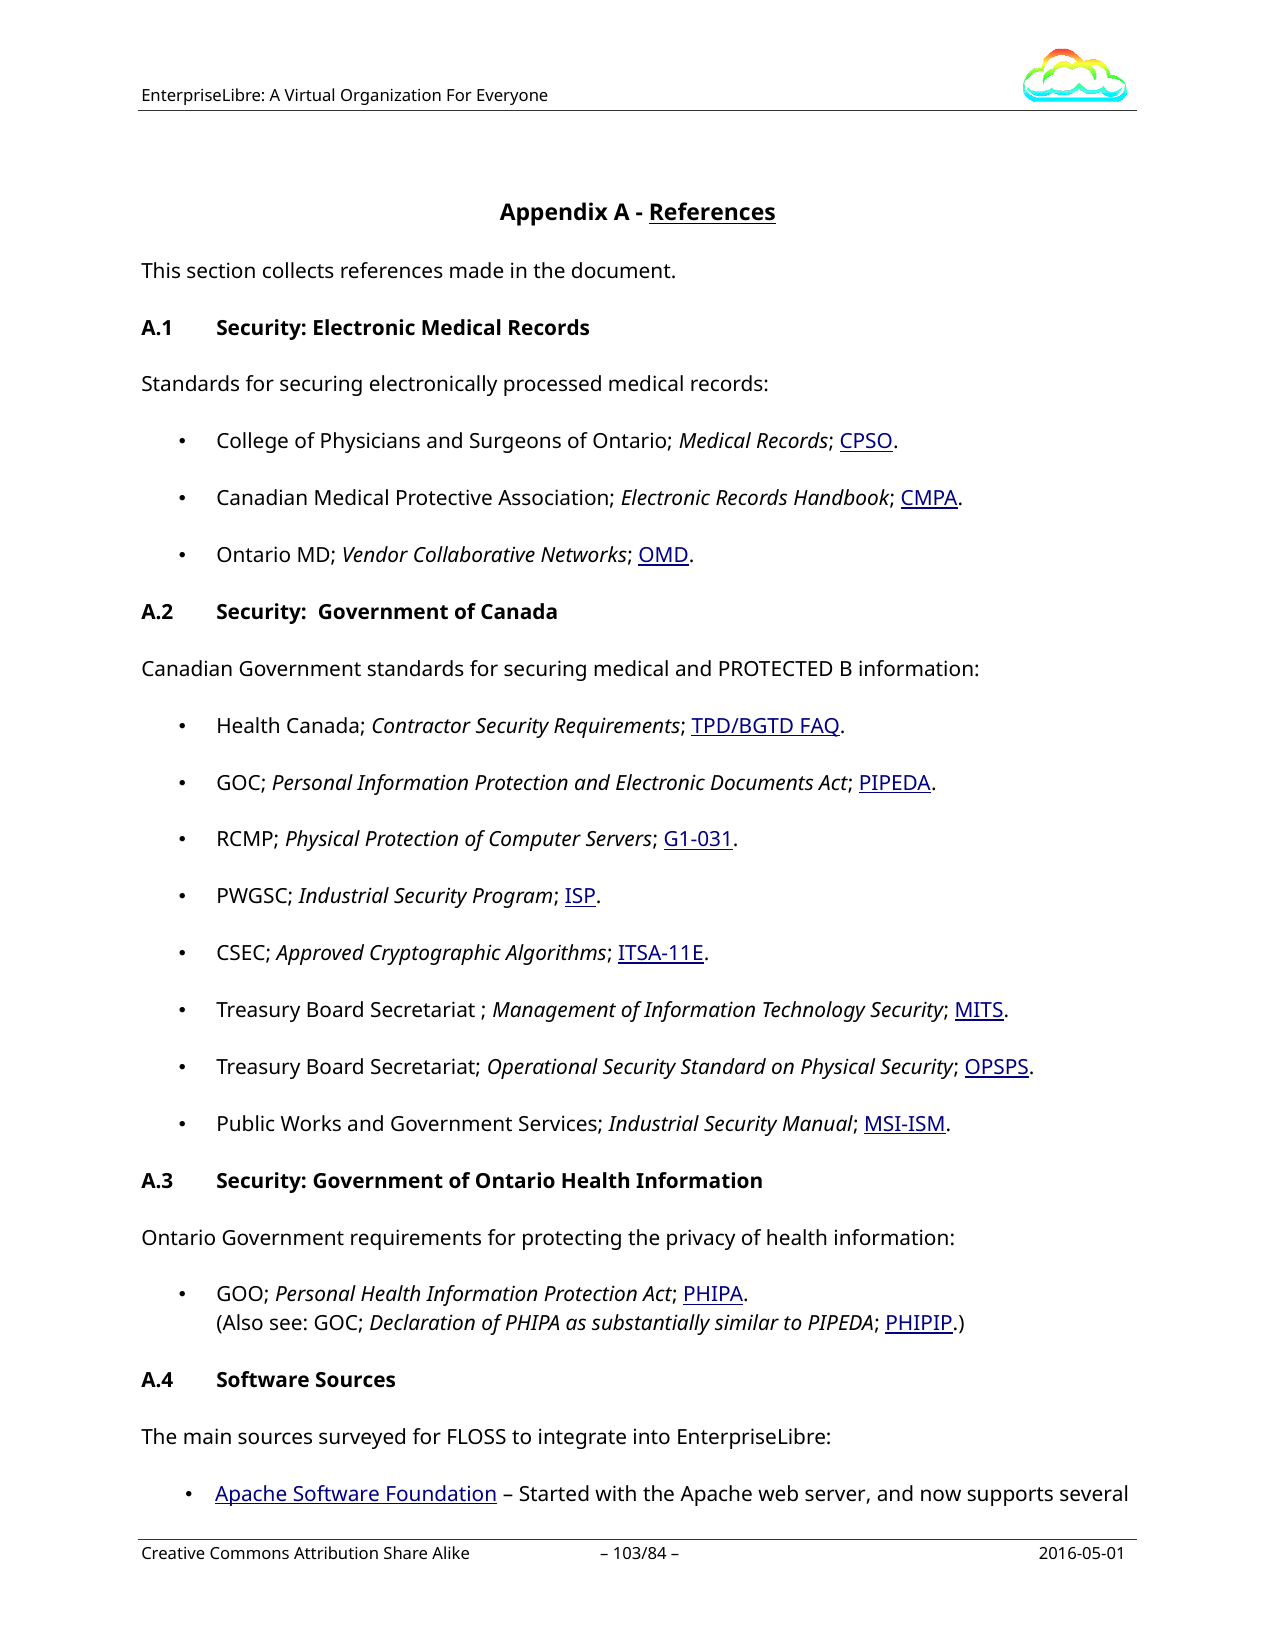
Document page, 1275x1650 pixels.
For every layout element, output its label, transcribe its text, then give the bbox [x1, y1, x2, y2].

list College of Physicians and Surgeons of Ontario; Medical Records; CPSO. [178, 426, 1134, 455]
list Treasury Board Secretariat; Operational Security Standard on Physical Security; OPSPS. [178, 1052, 1134, 1081]
picture [1022, 47, 1128, 102]
list Health Canada; Contractor Security Requirements; TPD/BGTD FAQ. [178, 711, 1134, 739]
list Canadian Medical Protective Association; Electronic Records Handbook; CMPA. [178, 483, 1134, 512]
list CSEC; Approved Cryptographic Algorithms; ITSA-11E. [178, 938, 1134, 967]
text Standards for securing electronically processed medical records: [141, 369, 1134, 398]
text Ontario Government requirements for protecting the privacy of health information: [141, 1223, 1134, 1251]
list Ontario MD; Vendor Collaborative Networks; OMD. [178, 540, 1134, 569]
text Canadian Government standards for securing medical and PROTECTED B information: [141, 654, 1134, 682]
subtitle References [141, 196, 1134, 227]
list Treasury Board Secretariat ; Management of Information Technology Security; MITS. [178, 995, 1134, 1024]
subtitle Security: Government of Ontario Health Information [141, 1166, 1134, 1194]
list RCMP; Physical Protection of Computer Servers; G1-031. [178, 824, 1134, 853]
subtitle Software Sources [141, 1365, 1134, 1393]
list Public Works and Government Services; Industrial Security Manual; MSI-ISM. [178, 1109, 1134, 1137]
list PWGSC; Industrial Security Program; ISP. [178, 881, 1134, 910]
list GOC; Personal Information Protection and Electronic Documents Act; PIPEDA. [178, 768, 1134, 796]
list GOO; Personal Health Information Protection Act; PHIPA. (Also see: GOC; Declaration of PHIPA as substantially similar to PIPEDA; PHIPIP.) [178, 1279, 1134, 1336]
subtitle Security: Government of Canada [141, 597, 1134, 626]
text This section collects references made in the document. [141, 256, 1134, 284]
text The main sources surveyed for FLOSS to integrate into EnterpriseLibre: [141, 1422, 1134, 1450]
list Apache Software Foundation – Started with the Apache web server, and now supports several [185, 1479, 1134, 1507]
subtitle Security: Electronic Medical Records [141, 313, 1134, 341]
